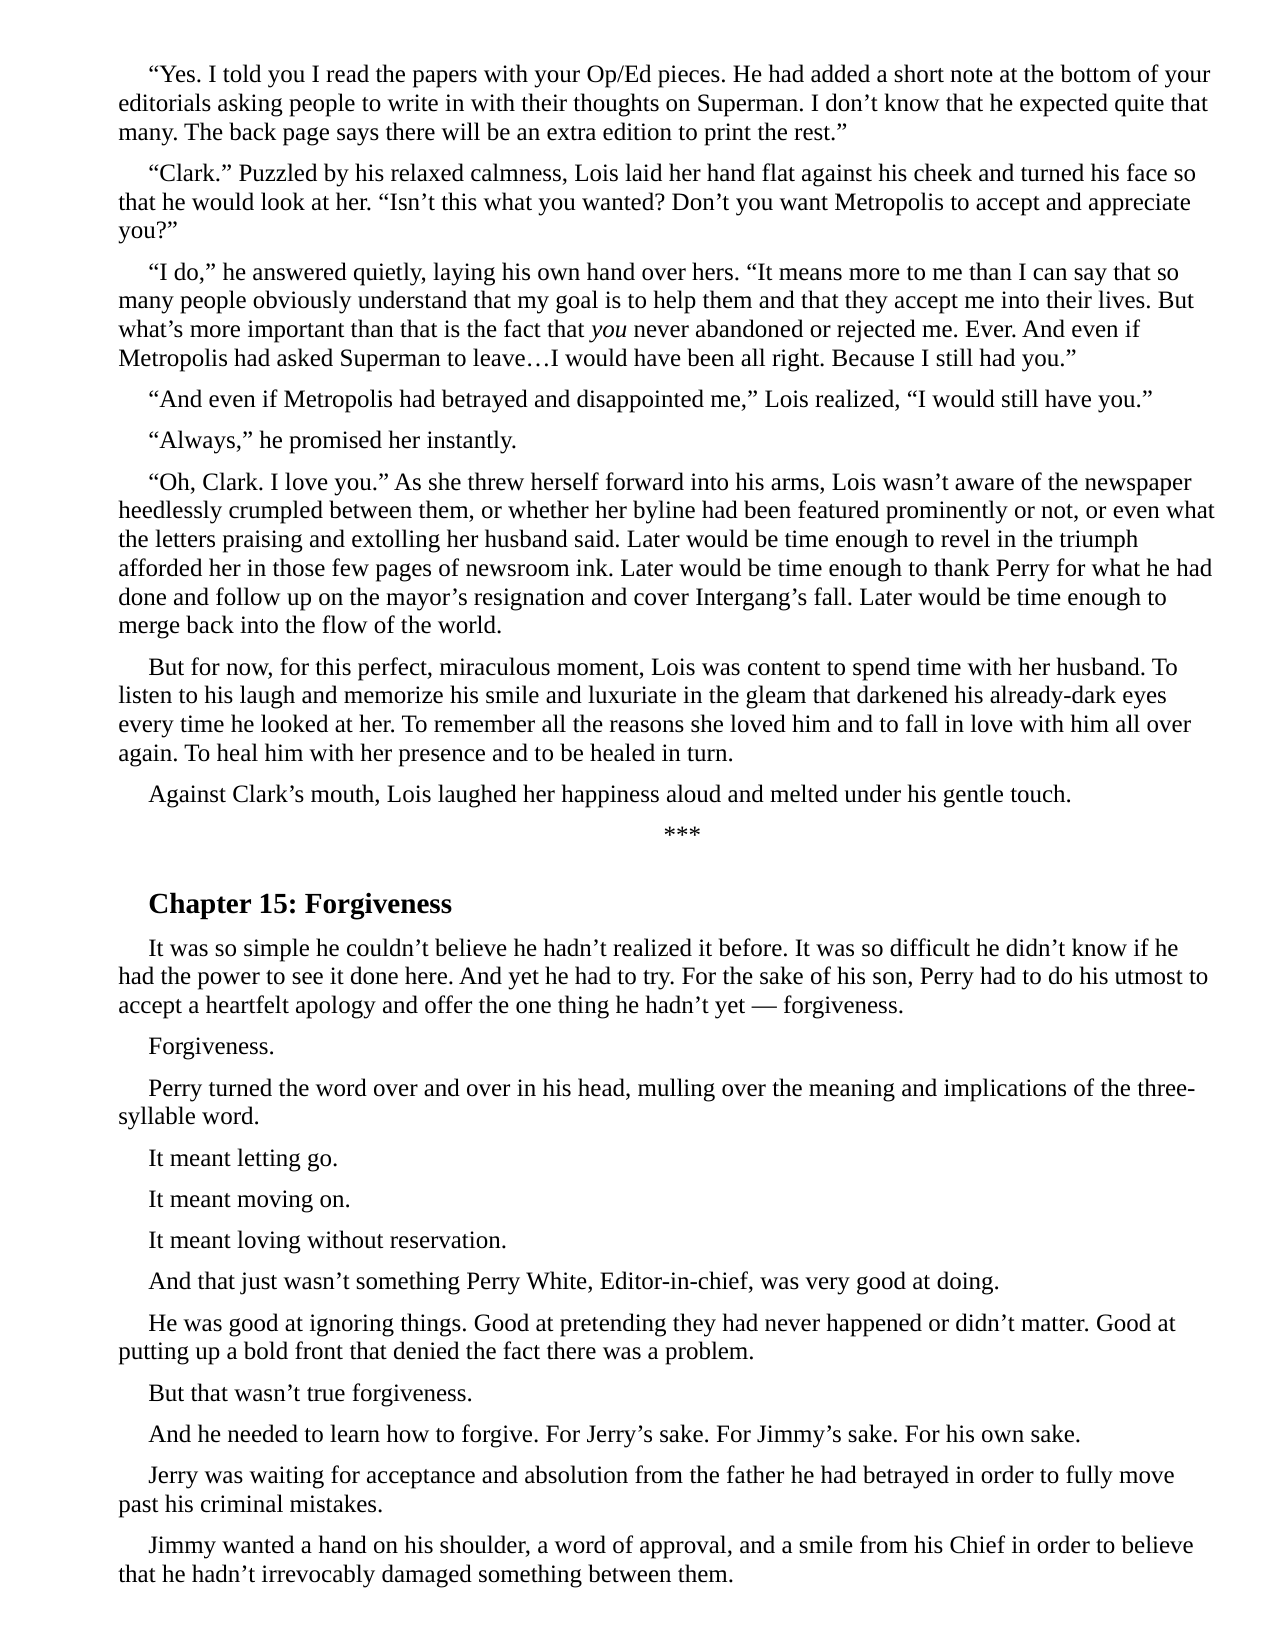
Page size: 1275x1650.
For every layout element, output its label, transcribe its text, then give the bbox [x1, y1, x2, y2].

text “Always,” he promised her instantly. [118, 425, 1216, 454]
text But for now, for this perfect, miraculous moment, Lois was content to spend time with her husband. To listen to his laugh and memorize his smile and luxuriate in the gleam that darkened his already-dark eyes every time he looked at her. To remember all the reasons she loved him and to fall in love with him all over again. To heal him with her presence and to be healed in turn. [118, 652, 1216, 767]
text He was good at ignoring things. Good at pretending they had never happened or didn’t matter. Good at putting up a bold front that denied the fact there was a problem. [118, 1308, 1216, 1365]
text Jimmy wanted a hand on his shoulder, a word of approval, and a smile from his Chief in order to believe that he hadn’t irrevocably damaged something between them. [118, 1530, 1216, 1588]
text But that wasn’t true forgiveness. [118, 1378, 1216, 1406]
text Against Clark’s mouth, Lois laughed her happiness aloud and melted under his gentle touch. [118, 779, 1216, 808]
text Perry turned the word over and over in his head, mulling over the meaning and implications of the three-syllable word. [118, 1073, 1216, 1130]
text And that just wasn’t something Perry White, Editor-in-chief, was very good at doing. [118, 1266, 1216, 1295]
text It meant letting go. [118, 1143, 1216, 1171]
text It was so simple he couldn’t believe he hadn’t realized it before. It was so difficult he didn’t know if he had the power to see it done here. And yet he had to try. For the sake of his son, Perry had to do his utmost to accept a heartfelt apology and offer the one thing he hadn’t yet — forgiveness. [118, 933, 1216, 1019]
text “Yes. I told you I read the papers with your Op/Ed pieces. He had added a short note at the bottom of your editorials asking people to write in with their thoughts on Superman. I don’t know that he expected quite that many. The back page says there will be an extra edition to print the rest.” [118, 59, 1216, 145]
text “I do,” he answered quietly, laying his own hand over hers. “It means more to me than I can say that so many people obviously understand that my goal is to help them and that they accept me into their lives. But what’s more important than that is the fact that you never abandoned or rejected me. Ever. And even if Metropolis had asked Superman to leave…I would have been all right. Because I still had you.” [118, 257, 1216, 372]
text “Clark.” Puzzled by his relaxed calmness, Lois laid her hand flat against his cheek and turned his face so that he would look at her. “Isn’t this what you wanted? Don’t you want Metropolis to accept and appreciate you?” [118, 158, 1216, 244]
text *** [118, 820, 1216, 849]
text It meant moving on. [118, 1184, 1216, 1213]
subtitle Chapter 15: Forgiveness [118, 887, 1216, 920]
text Forgiveness. [118, 1031, 1216, 1060]
text Jerry was waiting for acceptance and absolution from the father he had betrayed in order to fully move past his criminal mistakes. [118, 1460, 1216, 1518]
text And he needed to learn how to forgive. For Jerry’s sake. For Jimmy’s sake. For his own sake. [118, 1419, 1216, 1448]
text “And even if Metropolis had betrayed and disappointed me,” Lois realized, “I would still have you.” [118, 384, 1216, 413]
text It meant loving without reservation. [118, 1225, 1216, 1254]
text “Oh, Clark. I love you.” As she threw herself forward into his arms, Lois wasn’t aware of the newspaper heedlessly crumpled between them, or whether her byline had been featured prominently or not, or even what the letters praising and extolling her husband said. Later would be time enough to revel in the triumph afforded her in those few pages of newsroom ink. Later would be time enough to thank Perry for what he had done and follow up on the mayor’s resignation and cover Intergang’s fall. Later would be time enough to merge back into the flow of the world. [118, 467, 1216, 639]
